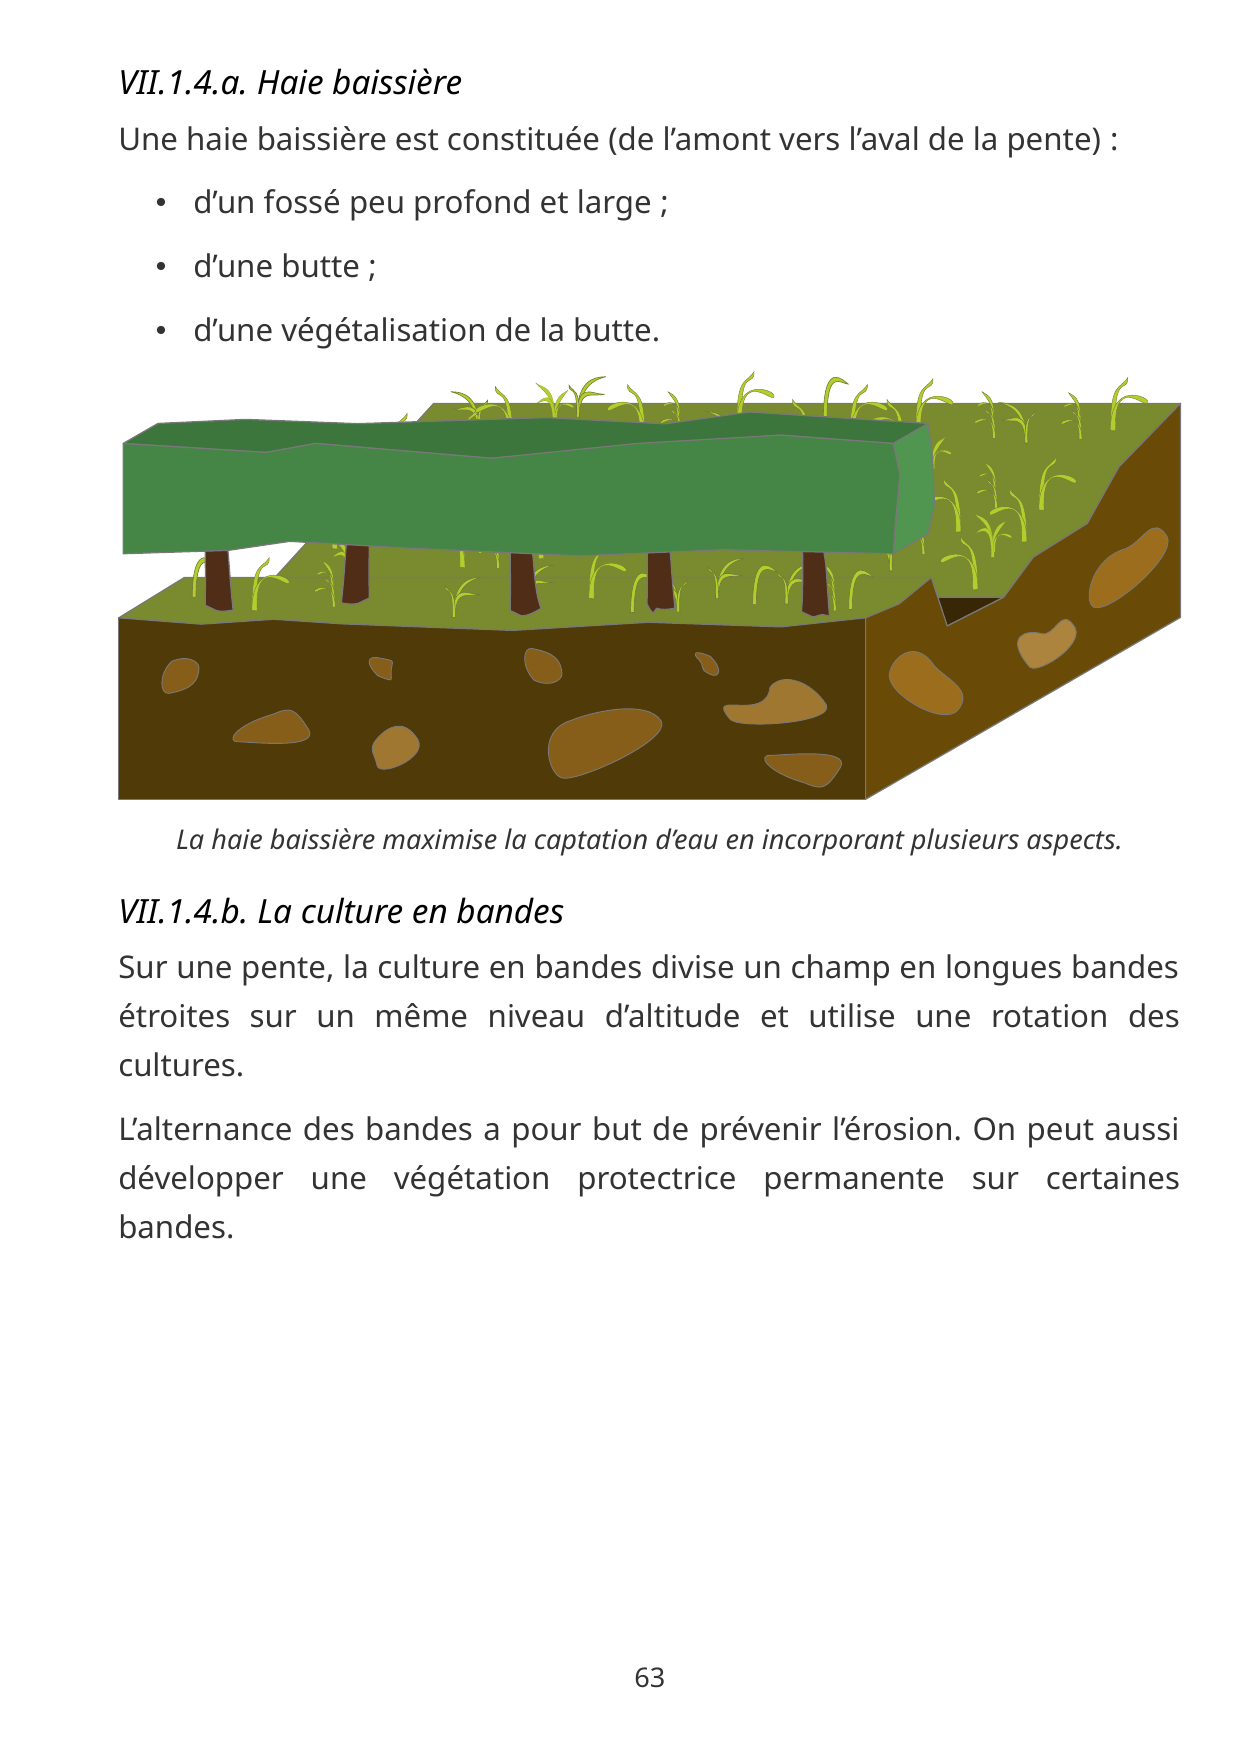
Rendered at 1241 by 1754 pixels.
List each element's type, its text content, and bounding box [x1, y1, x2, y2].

list d’un fossé peu profond et large ; [156, 181, 1181, 223]
list d’une butte ; [156, 244, 1181, 287]
text L’alternance des bandes a pour but de prévenir l’érosion. On peut aussi développer une végétation protectrice permanente sur certaines bandes. [118, 1107, 1181, 1247]
text Sur une pente, la culture en bandes divise un champ en longues bandes étroites sur un même niveau d’altitude et utilise une rotation des cultures. [118, 945, 1181, 1086]
list d’une végétalisation de la butte. [156, 308, 1181, 350]
subtitle La culture en bandes [118, 887, 1181, 933]
text Une haie baissière est constituée (de l’amont vers l’aval de la pente) : [118, 117, 1181, 159]
text La haie baissière maximise la captation d’eau en incorporant plusieurs aspects. [118, 821, 1181, 858]
subtitle Haie baissière [118, 59, 1181, 104]
